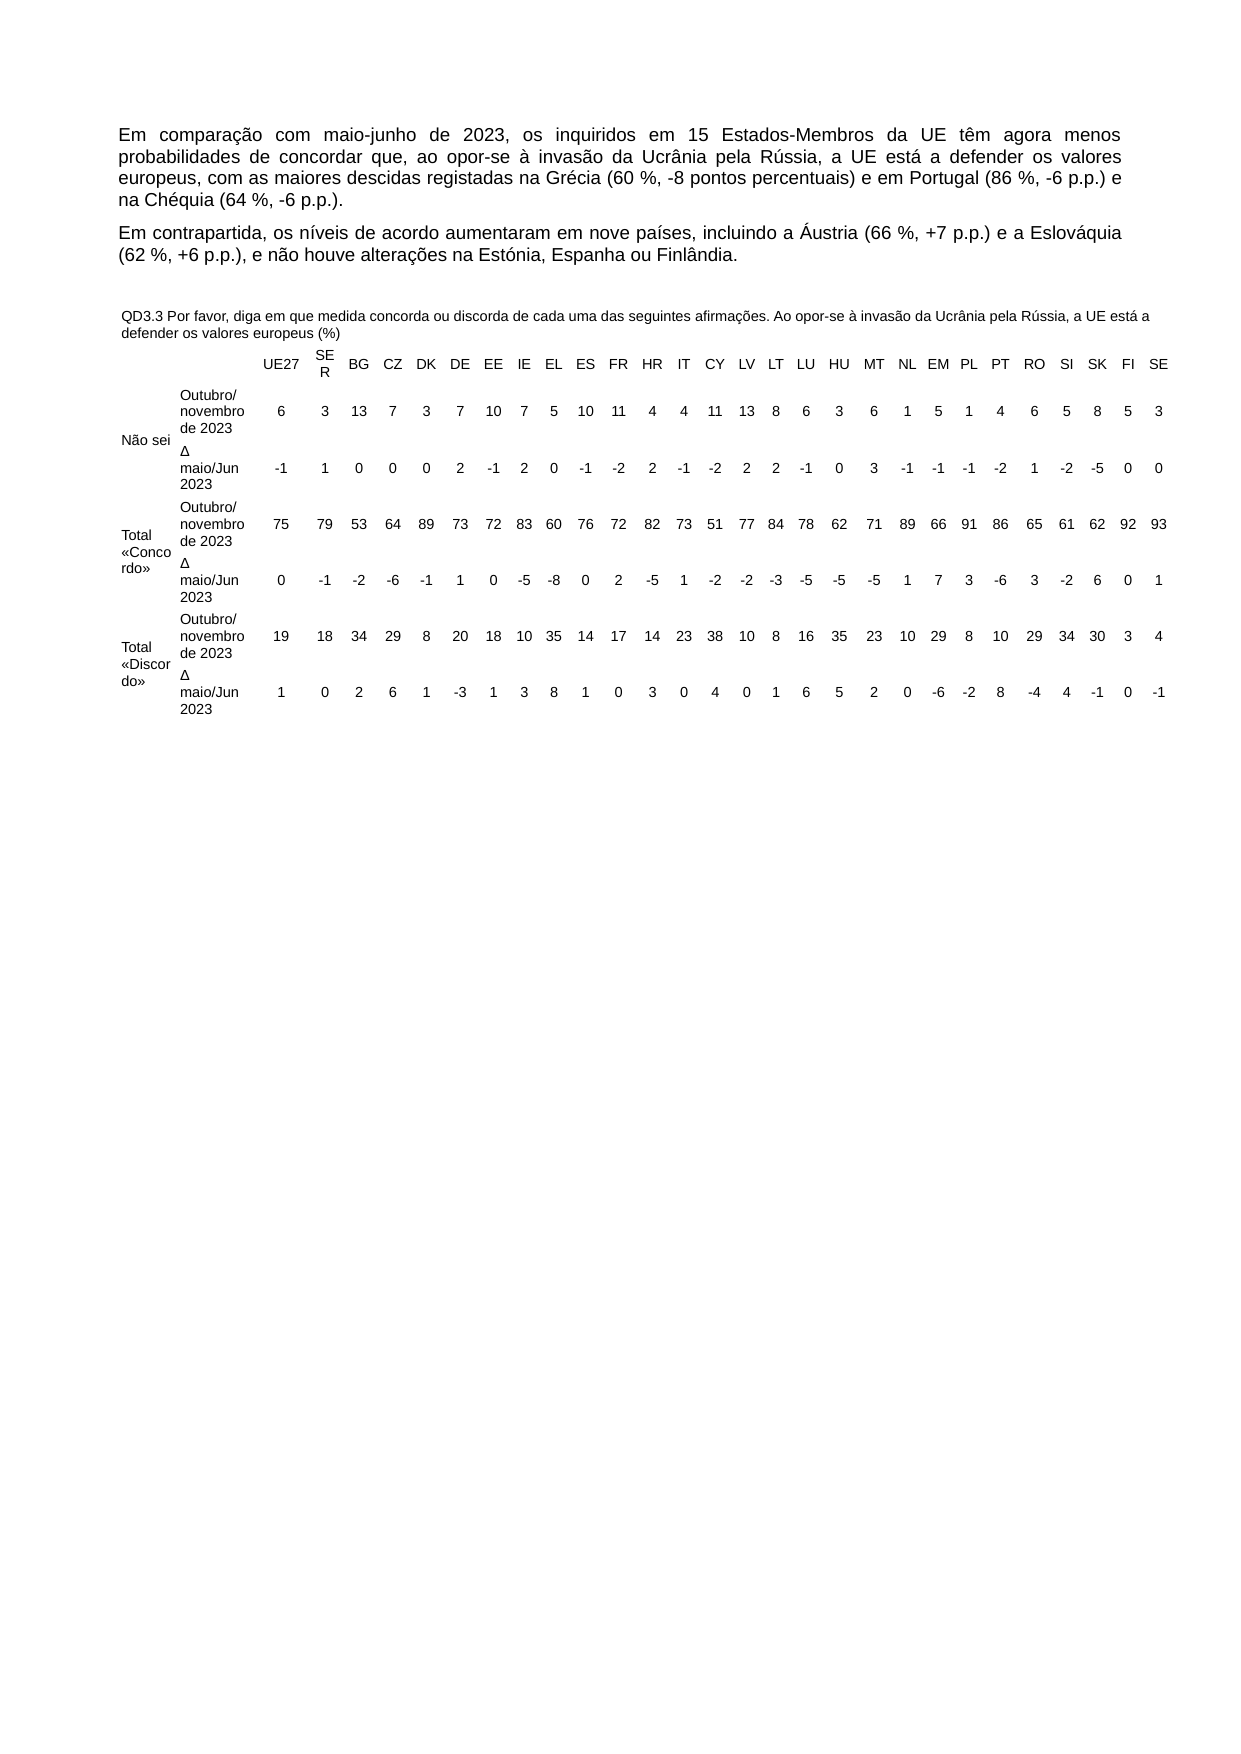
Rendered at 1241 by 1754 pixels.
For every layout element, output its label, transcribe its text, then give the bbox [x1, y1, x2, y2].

table_cell 71 [856, 496, 892, 552]
table_cell 89 [892, 496, 923, 552]
table_cell 0 [1114, 664, 1142, 720]
table_cell 3 [1016, 552, 1052, 608]
table_cell 10 [569, 384, 602, 439]
table_cell 86 [984, 496, 1016, 552]
table_cell 14 [569, 608, 602, 664]
table_cell 10 [892, 608, 923, 664]
table_cell 64 [376, 496, 409, 552]
table_cell 38 [698, 608, 732, 664]
table_cell -6 [376, 552, 409, 608]
table_cell 1 [569, 664, 602, 720]
table_cell 14 [635, 608, 669, 664]
table_cell 11 [602, 384, 635, 439]
table_cell 51 [698, 496, 732, 552]
table_cell 3 [1114, 608, 1142, 664]
table_cell IE [510, 344, 538, 383]
table_cell Outubro/novembro de 2023 [177, 496, 254, 552]
table_cell 2 [635, 440, 669, 496]
table_cell EE [477, 344, 510, 383]
table_cell -2 [602, 440, 635, 496]
table_cell LU [790, 344, 822, 383]
table_cell 3 [409, 384, 443, 439]
table_cell 29 [1016, 608, 1052, 664]
table_cell 29 [376, 608, 409, 664]
table_cell 6 [1016, 384, 1052, 439]
table_cell 72 [477, 496, 510, 552]
table_cell 10 [477, 384, 510, 439]
table_cell 8 [761, 384, 790, 439]
table_cell 35 [822, 608, 856, 664]
table_cell 60 [538, 496, 569, 552]
table_cell 53 [341, 496, 376, 552]
table_cell 1 [477, 664, 510, 720]
table_cell 29 [923, 608, 954, 664]
table_cell -5 [856, 552, 892, 608]
table_cell 13 [732, 384, 761, 439]
table_cell -1 [923, 440, 954, 496]
table_cell 34 [341, 608, 376, 664]
table_cell 17 [602, 608, 635, 664]
table_cell 4 [698, 664, 732, 720]
table_cell 1 [409, 664, 443, 720]
table_cell 3 [635, 664, 669, 720]
table_cell Δ maio/Jun 2023 [177, 552, 254, 608]
table_header QD3.3 Por favor, diga em que medida concorda ou discorda de cada uma das seguintes afirmações. Ao opor-se à invasão da Ucrânia pela Rússia, a UE está a defender os valores europeus (%) [118, 305, 1175, 344]
table_cell 8 [538, 664, 569, 720]
table_cell EM [923, 344, 954, 383]
table_cell 1 [670, 552, 698, 608]
table_cell 3 [510, 664, 538, 720]
table_cell -2 [341, 552, 376, 608]
table_cell -1 [308, 552, 341, 608]
table_cell FR [602, 344, 635, 383]
table_cell 78 [790, 496, 822, 552]
table_cell -6 [923, 664, 954, 720]
table_cell -1 [892, 440, 923, 496]
table_cell -2 [698, 440, 732, 496]
table_cell 61 [1053, 496, 1081, 552]
table_cell CY [698, 344, 732, 383]
table_cell 89 [409, 496, 443, 552]
table_cell 8 [984, 664, 1016, 720]
table_cell 0 [602, 664, 635, 720]
table_cell -1 [569, 440, 602, 496]
table_cell -2 [954, 664, 984, 720]
table_cell -1 [790, 440, 822, 496]
table_cell 0 [341, 440, 376, 496]
table_cell -1 [409, 552, 443, 608]
table_cell 3 [1142, 384, 1175, 439]
table_cell 11 [698, 384, 732, 439]
table_cell 2 [443, 440, 477, 496]
table_cell 0 [308, 664, 341, 720]
table_cell SE [1142, 344, 1175, 383]
table_cell 23 [670, 608, 698, 664]
text Em comparação com maio-junho de 2023, os inquiridos em 15 Estados-Membros da UE têm agora menos probabilidades de concordar que, ao opor-se à invasão da Ucrânia pela Rússia, a UE está a defender os valores europeus, com as maiores descidas registadas na Grécia (60 %, -8 pontos percentuais) e em Portugal (86 %, -6 p.p.) e na Chéquia (64 %, -6 p.p.). [118, 124, 1122, 210]
table_cell 8 [761, 608, 790, 664]
table_cell 2 [761, 440, 790, 496]
table_cell -5 [510, 552, 538, 608]
table_cell 4 [670, 384, 698, 439]
table_cell 1 [443, 552, 477, 608]
table_cell 0 [569, 552, 602, 608]
table_cell 1 [892, 384, 923, 439]
table_cell 4 [984, 384, 1016, 439]
table_cell FI [1114, 344, 1142, 383]
table_cell 4 [635, 384, 669, 439]
table_cell 0 [477, 552, 510, 608]
table_cell -3 [443, 664, 477, 720]
table_cell 18 [477, 608, 510, 664]
table_cell -2 [1053, 552, 1081, 608]
table_cell -1 [954, 440, 984, 496]
table_cell 3 [954, 552, 984, 608]
table_cell 2 [856, 664, 892, 720]
table_cell Δ maio/Jun 2023 [177, 440, 254, 496]
table_cell 10 [732, 608, 761, 664]
table_cell SK [1081, 344, 1114, 383]
table_cell Não sei [118, 384, 177, 496]
table_cell 75 [254, 496, 308, 552]
table_cell 1 [254, 664, 308, 720]
table_cell 93 [1142, 496, 1175, 552]
table_cell SI [1053, 344, 1081, 383]
table_cell -8 [538, 552, 569, 608]
table_cell 2 [510, 440, 538, 496]
table_cell 0 [1114, 552, 1142, 608]
table_cell 6 [1081, 552, 1114, 608]
table_cell [177, 344, 254, 383]
table_cell 5 [538, 384, 569, 439]
table_cell 91 [954, 496, 984, 552]
table_cell 5 [923, 384, 954, 439]
table_cell NL [892, 344, 923, 383]
table_cell 0 [1114, 440, 1142, 496]
table_cell 1 [761, 664, 790, 720]
table_cell 1 [892, 552, 923, 608]
table_cell 6 [790, 384, 822, 439]
table_cell 13 [341, 384, 376, 439]
table_cell 3 [856, 440, 892, 496]
table_cell -2 [698, 552, 732, 608]
table_cell UE27 [254, 344, 308, 383]
table_cell 16 [790, 608, 822, 664]
table_cell DE [443, 344, 477, 383]
table_cell 1 [1016, 440, 1052, 496]
table_cell Δ maio/Jun 2023 [177, 664, 254, 720]
table_cell 82 [635, 496, 669, 552]
table_cell 2 [341, 664, 376, 720]
table_cell 6 [254, 384, 308, 439]
table_cell 8 [409, 608, 443, 664]
table_cell 8 [954, 608, 984, 664]
table_cell IT [670, 344, 698, 383]
table_cell PT [984, 344, 1016, 383]
table_cell Outubro/novembro de 2023 [177, 384, 254, 439]
table_cell 7 [376, 384, 409, 439]
table_cell BG [341, 344, 376, 383]
table_cell 5 [822, 664, 856, 720]
table_cell 5 [1114, 384, 1142, 439]
table_cell -4 [1016, 664, 1052, 720]
table_cell 65 [1016, 496, 1052, 552]
table_cell 62 [822, 496, 856, 552]
table_cell 6 [790, 664, 822, 720]
table_cell -1 [254, 440, 308, 496]
table_cell Total «Discordo» [118, 608, 177, 720]
table_cell PL [954, 344, 984, 383]
table_cell HU [822, 344, 856, 383]
table_cell 3 [308, 384, 341, 439]
table_cell 73 [443, 496, 477, 552]
table_cell 10 [984, 608, 1016, 664]
table_cell 0 [376, 440, 409, 496]
table_cell 7 [923, 552, 954, 608]
table_cell MT [856, 344, 892, 383]
table_cell -2 [732, 552, 761, 608]
table_cell 6 [376, 664, 409, 720]
table_cell -1 [1142, 664, 1175, 720]
table_cell 73 [670, 496, 698, 552]
table_cell 1 [1142, 552, 1175, 608]
table_cell 20 [443, 608, 477, 664]
table_cell 18 [308, 608, 341, 664]
table_cell 30 [1081, 608, 1114, 664]
table_cell 0 [538, 440, 569, 496]
table_cell -6 [984, 552, 1016, 608]
table_cell 62 [1081, 496, 1114, 552]
table_cell 79 [308, 496, 341, 552]
table_cell 76 [569, 496, 602, 552]
table_cell 0 [670, 664, 698, 720]
table_cell 92 [1114, 496, 1142, 552]
table_cell Total «Concordo» [118, 496, 177, 608]
table_cell 34 [1053, 608, 1081, 664]
table_cell -5 [822, 552, 856, 608]
table_cell 72 [602, 496, 635, 552]
table_cell 0 [254, 552, 308, 608]
table_cell 0 [822, 440, 856, 496]
table_cell 5 [1053, 384, 1081, 439]
table_cell 35 [538, 608, 569, 664]
table_cell 1 [954, 384, 984, 439]
table_cell RO [1016, 344, 1052, 383]
table_cell ES [569, 344, 602, 383]
table_cell DK [409, 344, 443, 383]
table_cell LV [732, 344, 761, 383]
table_cell HR [635, 344, 669, 383]
table_cell SER [308, 344, 341, 383]
table_cell -1 [477, 440, 510, 496]
table_cell 0 [732, 664, 761, 720]
table_cell 83 [510, 496, 538, 552]
table_cell 0 [409, 440, 443, 496]
table_cell -1 [1081, 664, 1114, 720]
table_cell 4 [1142, 608, 1175, 664]
table_cell 4 [1053, 664, 1081, 720]
table_cell -2 [1053, 440, 1081, 496]
table_cell 66 [923, 496, 954, 552]
table_cell -5 [1081, 440, 1114, 496]
table_cell 8 [1081, 384, 1114, 439]
table_cell 0 [892, 664, 923, 720]
table_cell -5 [635, 552, 669, 608]
table_cell 1 [308, 440, 341, 496]
table_cell 7 [510, 384, 538, 439]
table_cell 6 [856, 384, 892, 439]
table_cell CZ [376, 344, 409, 383]
table_cell EL [538, 344, 569, 383]
table_cell 0 [1142, 440, 1175, 496]
table_cell LT [761, 344, 790, 383]
table_cell Outubro/novembro de 2023 [177, 608, 254, 664]
table_cell 10 [510, 608, 538, 664]
table_cell 7 [443, 384, 477, 439]
table_cell -5 [790, 552, 822, 608]
table_cell 77 [732, 496, 761, 552]
table_cell -3 [761, 552, 790, 608]
text Em contrapartida, os níveis de acordo aumentaram em nove países, incluindo a Áustria (66 %, +7 p.p.) e a Eslováquia (62 %, +6 p.p.), e não houve alterações na Estónia, Espanha ou Finlândia. [118, 222, 1122, 265]
table_cell -1 [670, 440, 698, 496]
table_cell 2 [602, 552, 635, 608]
table_cell 2 [732, 440, 761, 496]
table_cell [118, 344, 177, 383]
table_cell 3 [822, 384, 856, 439]
table_cell 84 [761, 496, 790, 552]
table_cell 23 [856, 608, 892, 664]
table_cell -2 [984, 440, 1016, 496]
table_cell 19 [254, 608, 308, 664]
